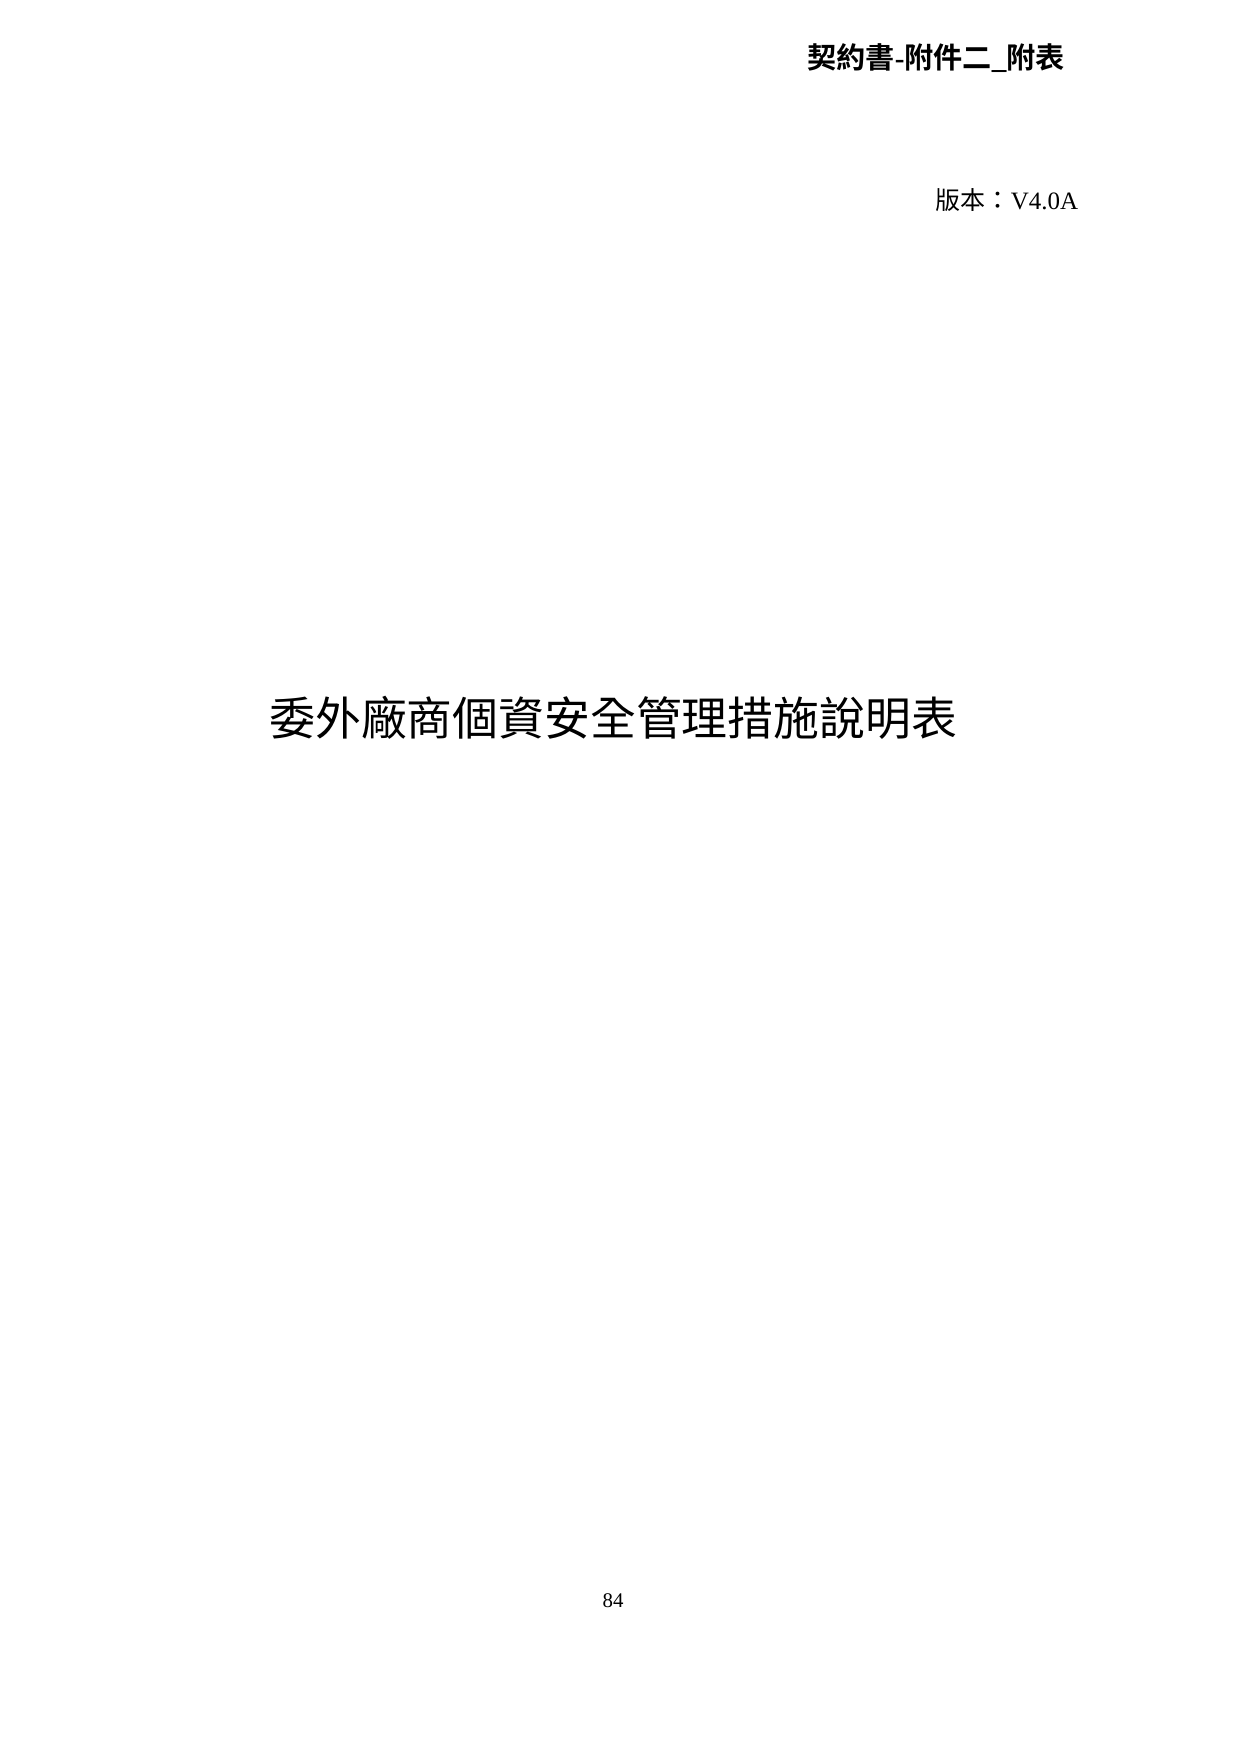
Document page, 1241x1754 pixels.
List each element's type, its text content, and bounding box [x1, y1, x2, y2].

text 契約書-附件二_附表 [807, 42, 1085, 75]
text 委外廠商個資安全管理措施說明表 [148, 682, 1078, 748]
text [792, 34, 1100, 92]
text 版本：V4.0A [148, 166, 1078, 221]
